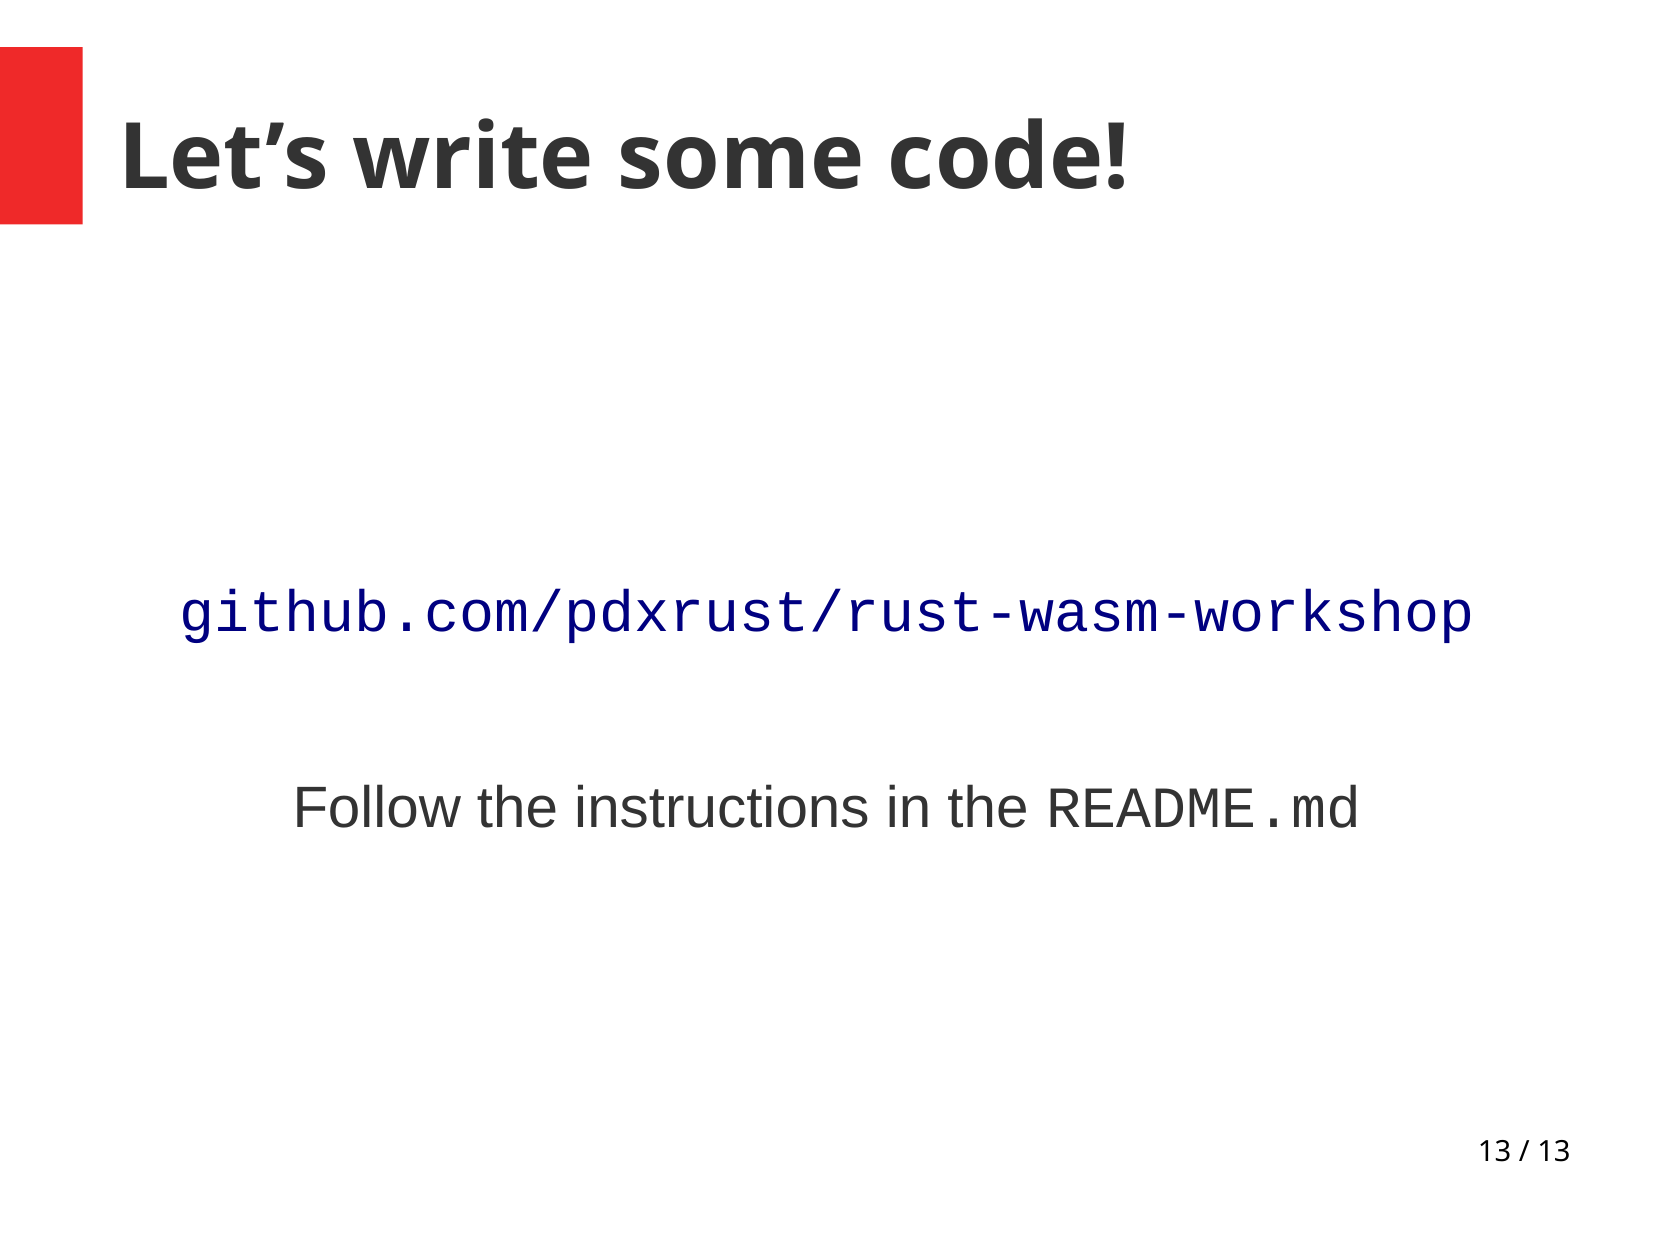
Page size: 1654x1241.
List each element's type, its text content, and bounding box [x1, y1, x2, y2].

title Let’s write some code! [118, 49, 1571, 257]
list github.com/pdxrust/rust-wasm-workshop Follow the instructions in the README.md [118, 354, 1536, 1074]
